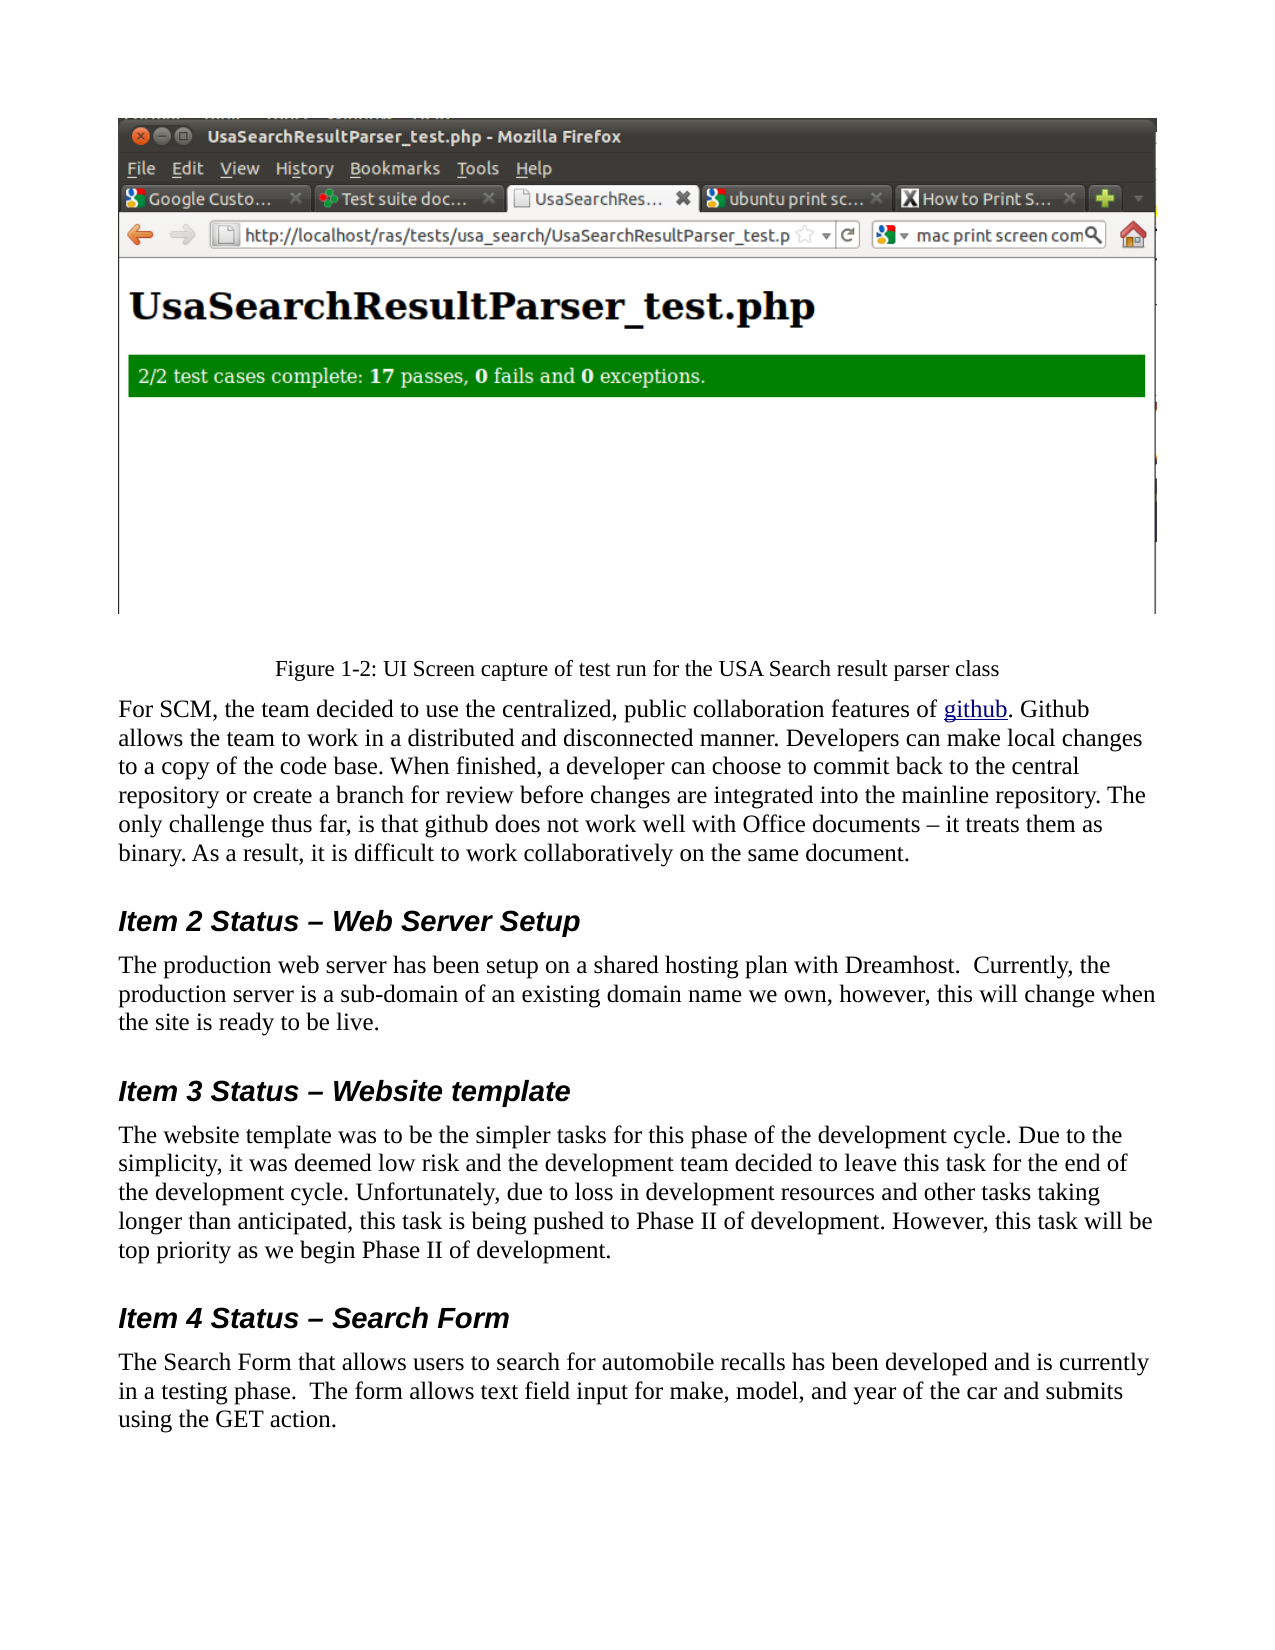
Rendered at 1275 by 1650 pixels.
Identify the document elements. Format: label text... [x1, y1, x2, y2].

subtitle Item 2 Status – Web Server Setup [118, 904, 1157, 937]
text For SCM, the team decided to use the centralized, public collaboration features of github. Github allows the team to work in a distributed and disconnected manner. Developers can make local changes to a copy of the code base. When finished, a developer can choose to commit back to the central repository or create a branch for review before changes are integrated into the mainline repository. The only challenge thus far, is that github does not work well with Office documents – it treats them as binary. As a result, it is difficult to work collaboratively on the same document. [118, 694, 1157, 866]
subtitle Item 4 Status – Search Form [118, 1301, 1157, 1334]
picture [118, 118, 1157, 614]
text The production web server has been setup on a shared hosting plan with Dreamhost. Currently, the production server is a sub-domain of an existing domain name we own, however, this will change when the site is ready to be live. [118, 950, 1157, 1036]
text The website template was to be the simpler tasks for this phase of the development cycle. Due to the simplicity, it was deemed low risk and the development team decided to leave this task for the end of the development cycle. Unfortunately, due to loss in development resources and other tasks taking longer than anticipated, this task is being pushed to Phase II of development. However, this task will be top priority as we begin Phase II of development. [118, 1120, 1157, 1263]
subtitle Item 3 Status – Website template [118, 1074, 1157, 1107]
text The Search Form that allows users to search for automobile recalls has been developed and is currently in a testing phase. The form allows text field input for make, model, and year of the car and submits using the GET action. [118, 1347, 1157, 1433]
text Figure 1-2: UI Screen capture of test run for the USA Search result parser class [118, 655, 1157, 681]
